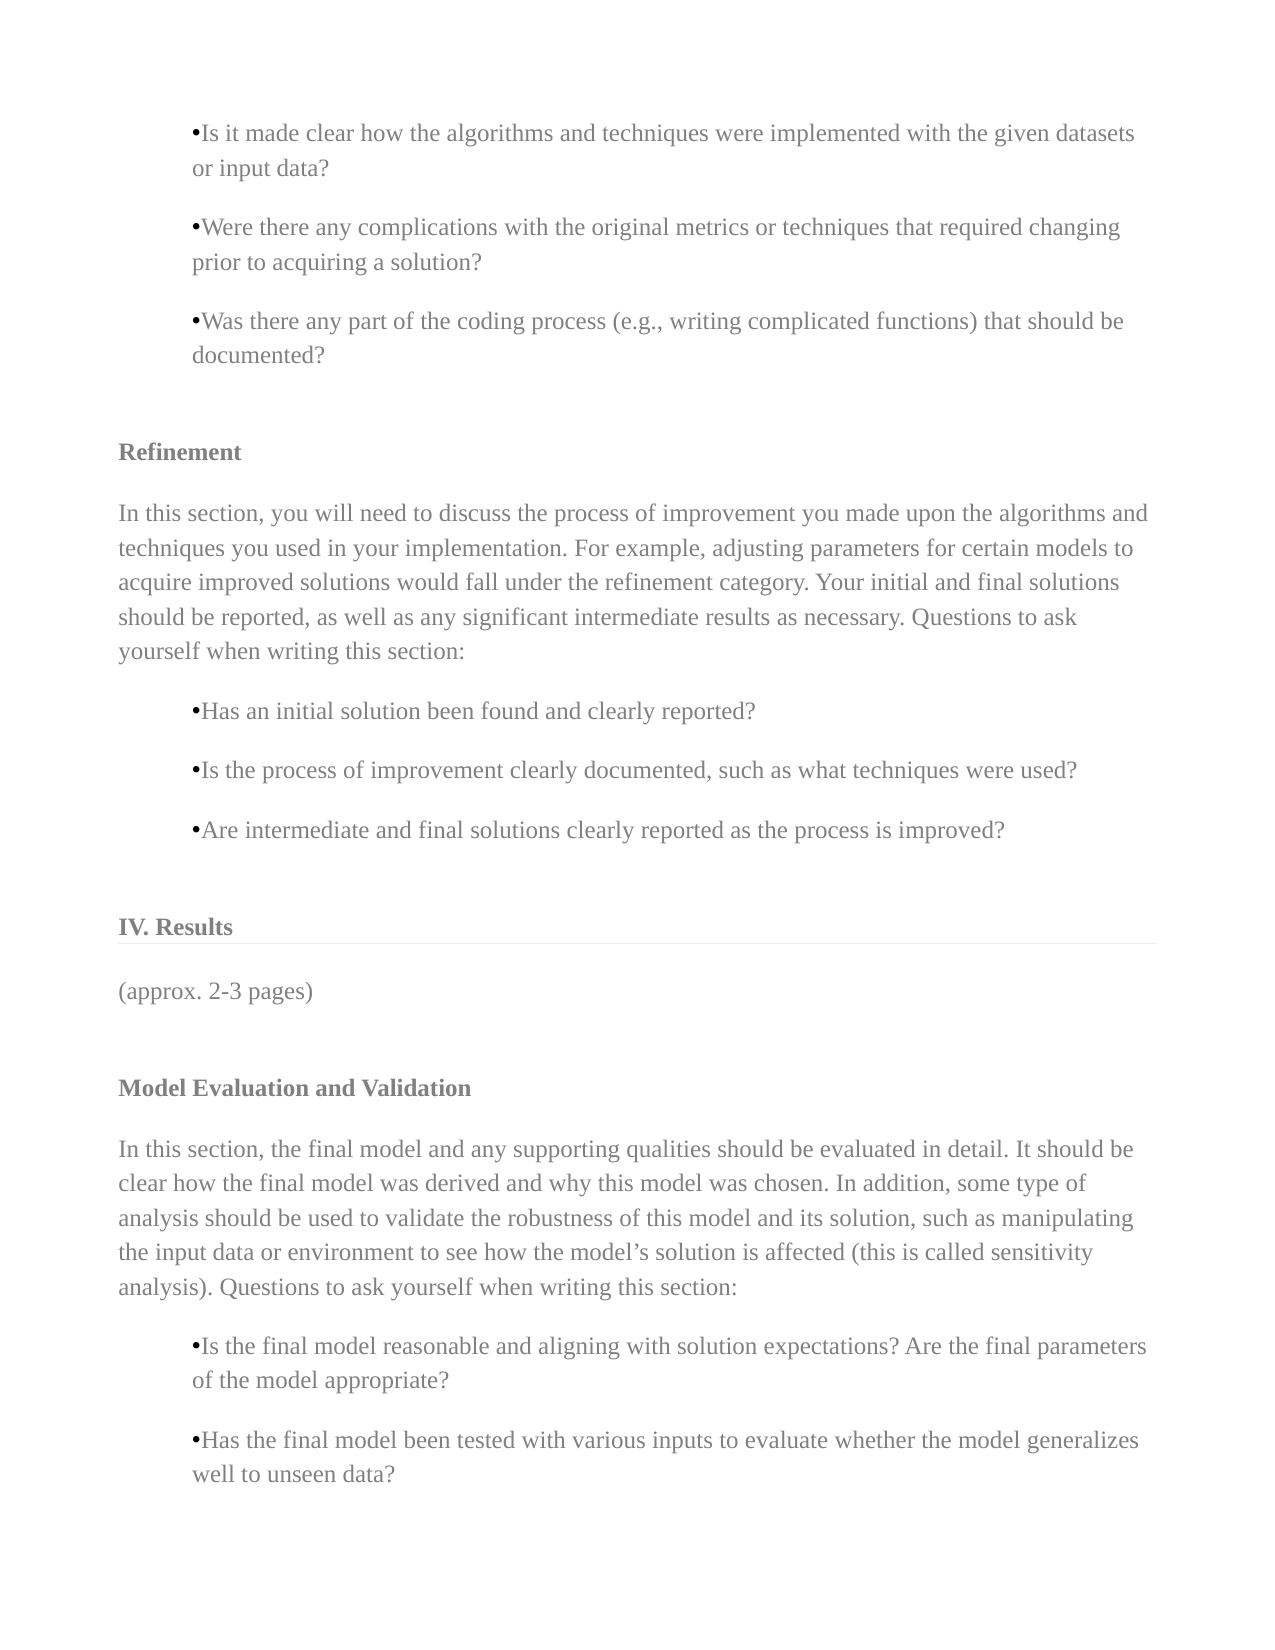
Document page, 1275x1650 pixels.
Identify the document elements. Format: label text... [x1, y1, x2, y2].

list Is it made clear how the algorithms and techniques were implemented with the given datasets or input data? [118, 118, 1157, 181]
subtitle IV. Results [118, 912, 1157, 943]
list Is the process of improvement clearly documented, such as what techniques were used? [118, 755, 1157, 784]
list Was there any part of the coding process (e.g., writing complicated functions) that should be documented? [118, 306, 1157, 369]
text In this section, the final model and any supporting qualities should be evaluated in detail. It should be clear how the final model was derived and why this model was chosen. In addition, some type of analysis should be used to validate the robustness of this model and its solution, such as manipulating the input data or environment to see how the model’s solution is affected (this is called sensitivity analysis). Questions to ask yourself when writing this section: [118, 1134, 1157, 1300]
list Are intermediate and final solutions clearly reported as the process is improved? [118, 815, 1157, 843]
text In this section, you will need to discuss the process of improvement you made upon the algorithms and techniques you used in your implementation. For example, adjusting parameters for certain models to acquire improved solutions would fall under the refinement category. Your initial and final solutions should be reported, as well as any significant intermediate results as necessary. Questions to ask yourself when writing this section: [118, 498, 1157, 665]
list Has an initial solution been found and clearly reported? [118, 696, 1157, 724]
list Is the final model reasonable and aligning with solution expectations? Are the final parameters of the model appropriate? [118, 1331, 1157, 1394]
list Has the final model been tested with various inputs to evaluate whether the model generalizes well to unseen data? [118, 1425, 1157, 1488]
text (approx. 2-3 pages) [118, 976, 1157, 1004]
list Were there any complications with the original metrics or techniques that required changing prior to acquiring a solution? [118, 212, 1157, 275]
subtitle Model Evaluation and Validation [118, 1073, 1157, 1101]
subtitle Refinement [118, 437, 1157, 466]
